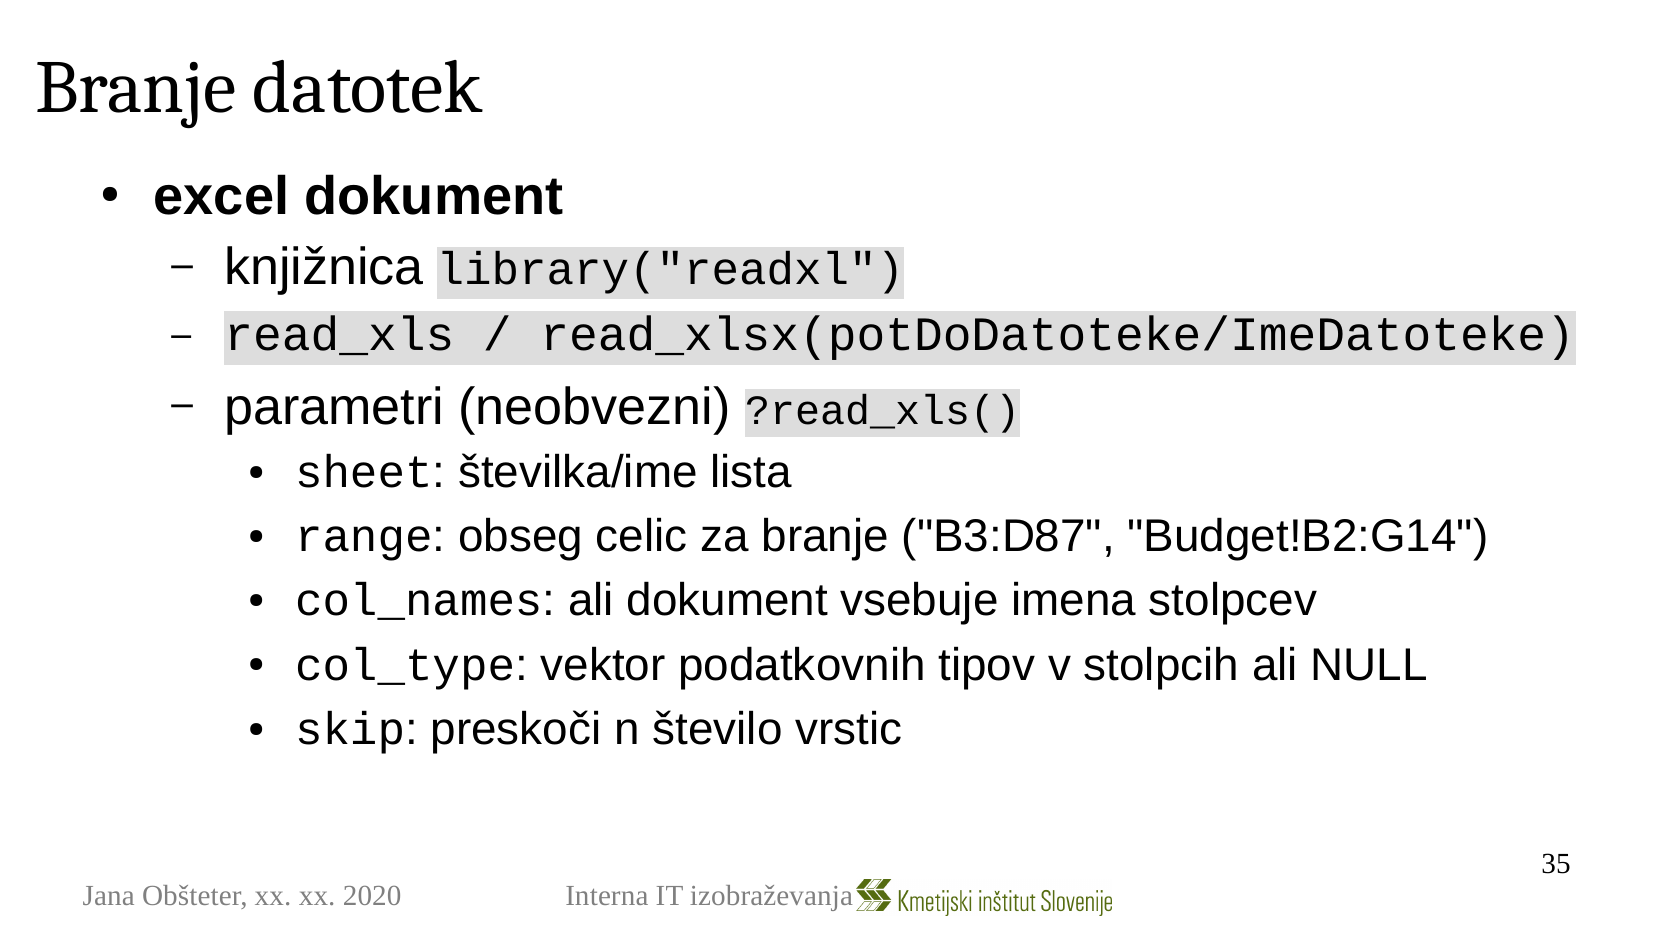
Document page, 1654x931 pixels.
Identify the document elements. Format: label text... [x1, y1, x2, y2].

title Branje datotek [35, 21, 1524, 154]
picture [856, 879, 1112, 916]
list excel dokument knjižnica library("readxl") read_xls / read_xlsx(potDoDatoteke/ImeDatoteke) parametri (neobvezni) ?read_xls() sheet: številka/ime lista range: obseg celic za branje ("B3:D87", "Budget!B2:G14") col_names: ali dokument vsebuje imena stolpcev col_type: vektor podatkovnih tipov v stolpcih ali NULL skip: preskoči n število vrstic [82, 165, 1630, 839]
